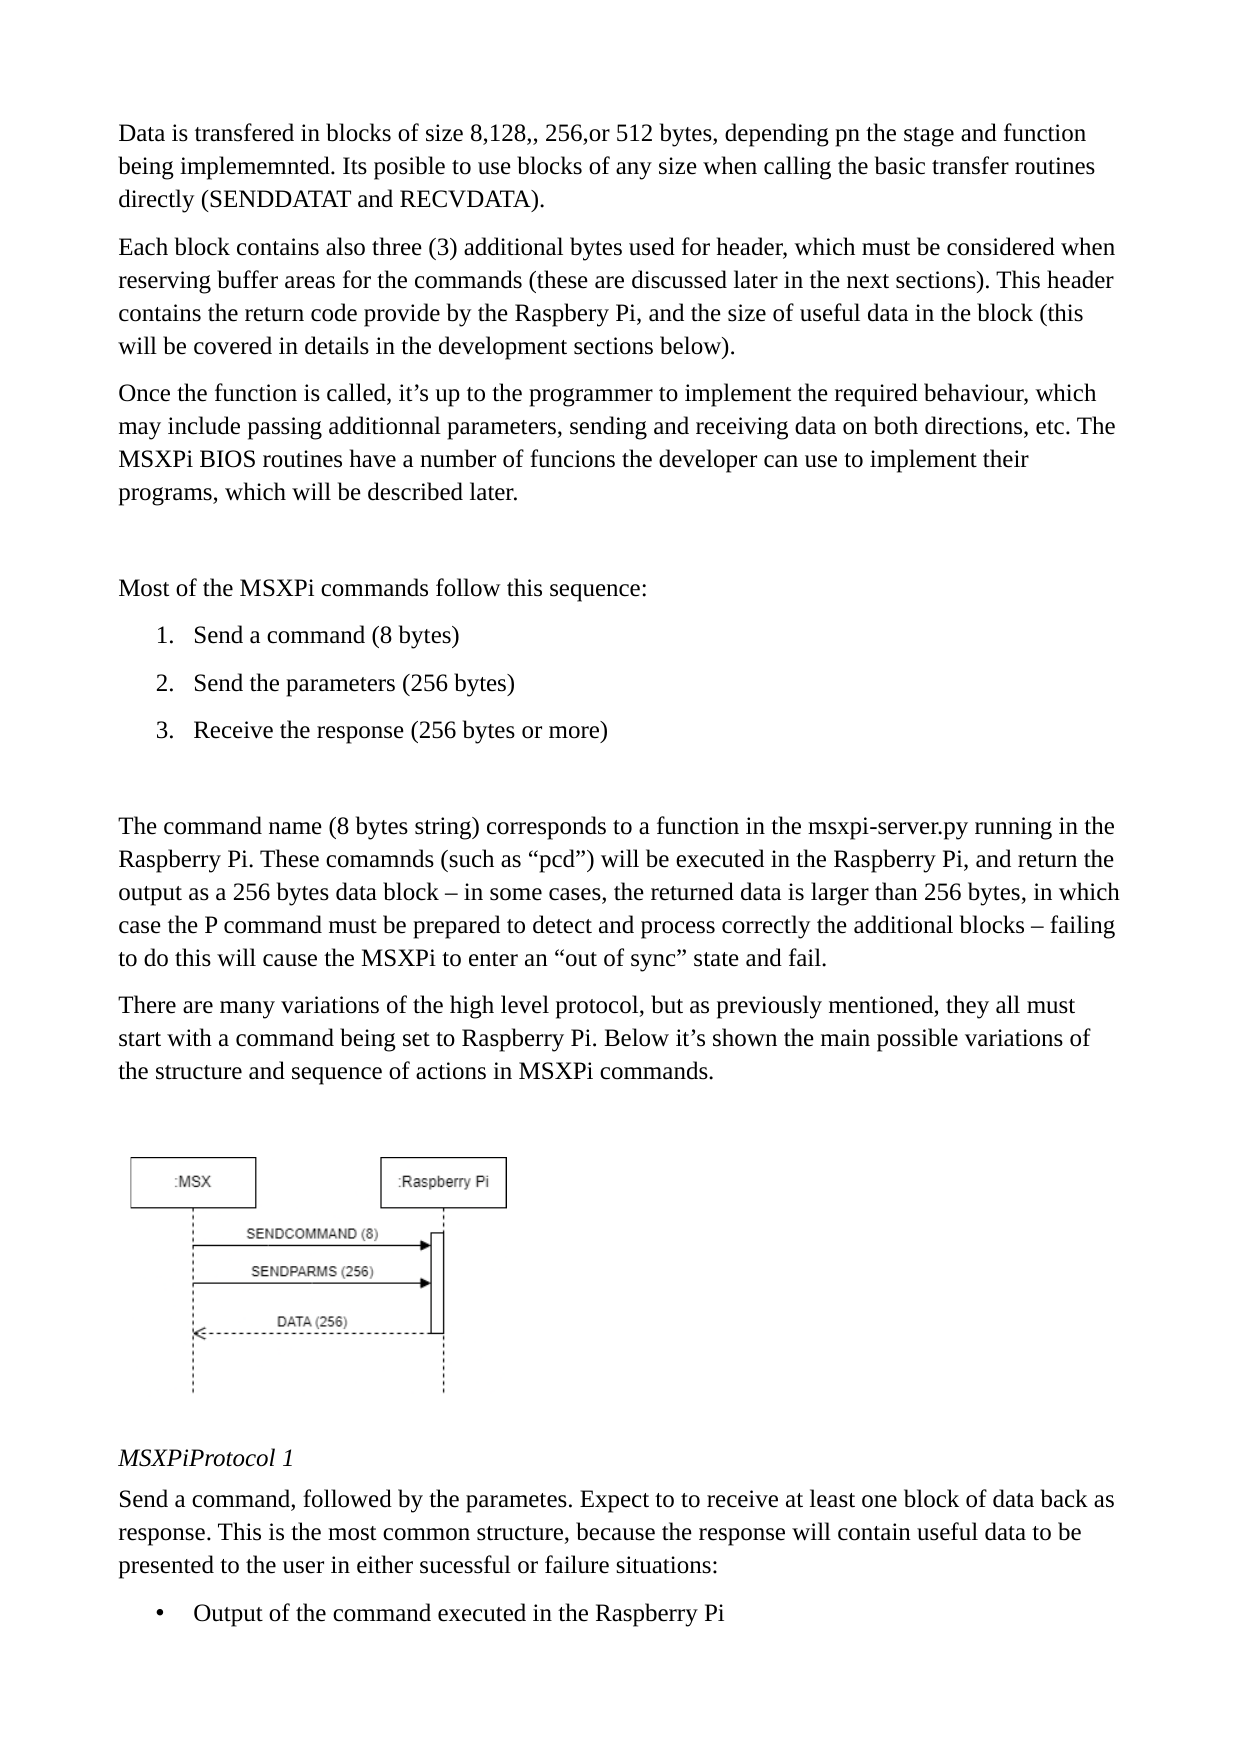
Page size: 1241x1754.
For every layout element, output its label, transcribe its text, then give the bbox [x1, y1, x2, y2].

text The command name (8 bytes string) corresponds to a function in the msxpi-server.py running in the Raspberry Pi. These comamnds (such as “pcd”) will be executed in the Raspberry Pi, and return the output as a 256 bytes data block – in some cases, the returned data is larger than 256 bytes, in which case the P command must be prepared to detect and process correctly the additional blocks – failing to do this will cause the MSXPi to enter an “out of sync” state and fail. [118, 811, 1122, 972]
text MSXPiProtocol 1 [118, 1443, 1122, 1472]
text Send a command, followed by the parametes. Expect to to receive at least one block of data back as response. This is the most common structure, because the response will contain useful data to be presented to the user in either sucessful or failure situations: [118, 1484, 1122, 1579]
list Output of the command executed in the Raspberry Pi [156, 1598, 1122, 1627]
text There are many variations of the high level protocol, but as previously mentioned, they all must start with a command being set to Raspberry Pi. Below it’s shown the main possible variations of the structure and sequence of actions in MSXPi commands. [118, 990, 1122, 1085]
table_header [118, 1158, 1122, 1431]
text Each block contains also three (3) additional bytes used for header, which must be considered when reserving buffer areas for the commands (these are discussed later in the next sections). This header contains the return code provide by the Raspbery Pi, and the size of useful data in the block (this will be covered in details in the development sections below). [118, 232, 1122, 359]
text Once the function is called, it’s up to the programmer to implement the required behaviour, which may include passing additionnal parameters, sending and receiving data on both directions, etc. The MSXPi BIOS routines have a number of funcions the developer can use to implement their programs, which will be described later. [118, 378, 1122, 506]
list Send a command (8 bytes) [156, 620, 1122, 649]
list Send the parameters (256 bytes) [156, 668, 1122, 697]
picture [130, 1157, 507, 1397]
table_header [118, 1152, 1122, 1157]
text Most of the MSXPi commands follow this sequence: [118, 573, 1122, 601]
list Receive the response (256 bytes or more) [156, 716, 1122, 744]
text Data is transfered in blocks of size 8,128,, 256,or 512 bytes, depending pn the stage and function being implememnted. Its posible to use blocks of any size when calling the basic transfer routines directly (SENDDATAT and RECVDATA). [118, 118, 1122, 213]
